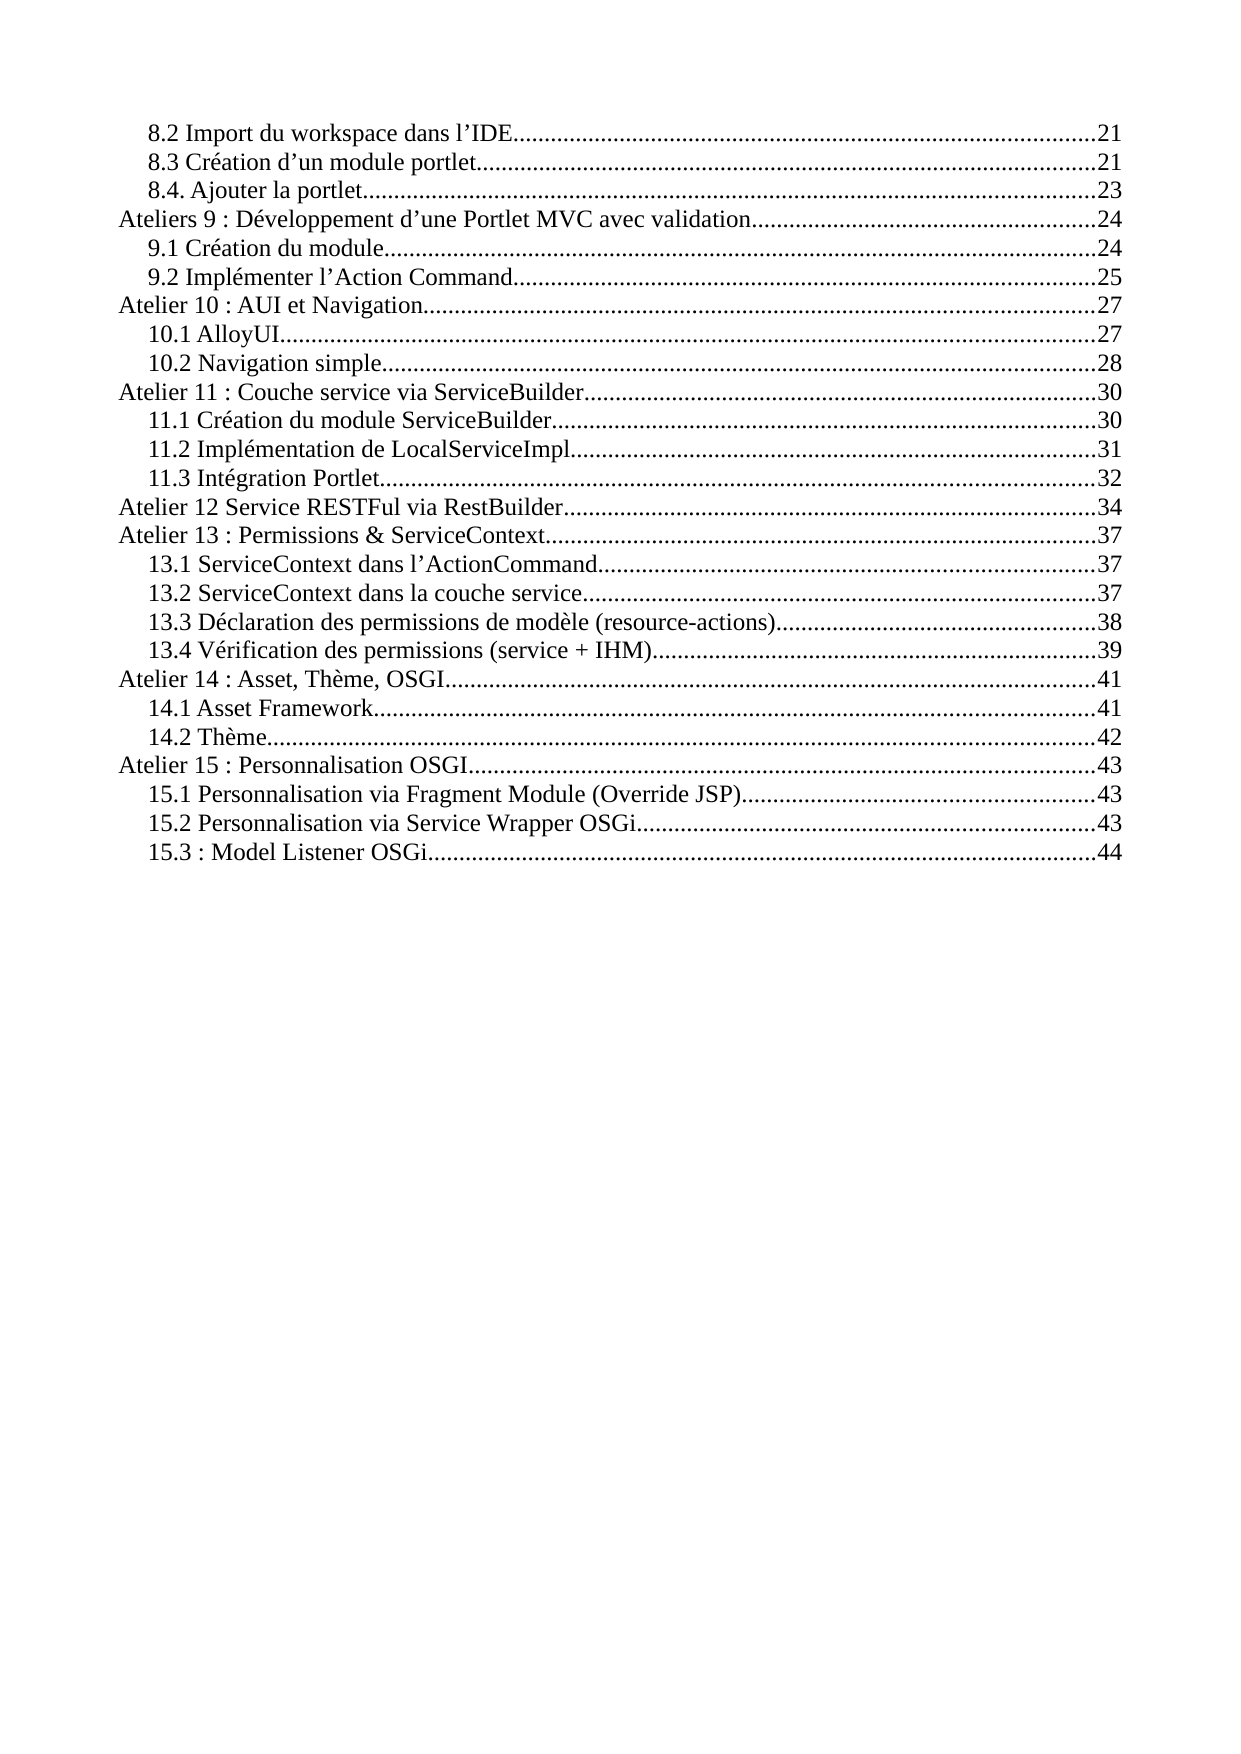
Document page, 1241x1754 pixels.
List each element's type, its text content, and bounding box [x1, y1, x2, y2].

text Atelier 14 : Asset, Thème, OSGI 41 [118, 664, 1122, 693]
text 11.1 Création du module ServiceBuilder 30 [148, 406, 1122, 434]
text 8.4. Ajouter la portlet 23 [148, 176, 1122, 204]
text 10.2 Navigation simple 28 [148, 348, 1122, 377]
text 13.1 ServiceContext dans l’ActionCommand 37 [148, 549, 1122, 578]
text 8.2 Import du workspace dans l’IDE 21 [148, 118, 1122, 147]
text 13.3 Déclaration des permissions de modèle (resource-actions) 38 [148, 607, 1122, 636]
text 15.2 Personnalisation via Service Wrapper OSGi 43 [148, 808, 1122, 837]
text 9.1 Création du module 24 [148, 233, 1122, 262]
text Ateliers 9 : Développement d’une Portlet MVC avec validation 24 [118, 204, 1122, 233]
text 14.1 Asset Framework 41 [148, 693, 1122, 722]
text 15.3 : Model Listener OSGi 44 [148, 837, 1122, 866]
text Atelier 11 : Couche service via ServiceBuilder 30 [118, 377, 1122, 406]
text 13.4 Vérification des permissions (service + IHM) 39 [148, 636, 1122, 664]
text 10.1 AlloyUI 27 [148, 319, 1122, 348]
text 9.2 Implémenter l’Action Command 25 [148, 262, 1122, 291]
text 15.1 Personnalisation via Fragment Module (Override JSP) 43 [148, 779, 1122, 808]
text Atelier 15 : Personnalisation OSGI 43 [118, 751, 1122, 779]
text 8.3 Création d’un module portlet 21 [148, 147, 1122, 176]
text Atelier 10 : AUI et Navigation 27 [118, 291, 1122, 319]
text Atelier 13 : Permissions & ServiceContext 37 [118, 521, 1122, 549]
text Atelier 12 Service RESTFul via RestBuilder 34 [118, 492, 1122, 521]
text 11.2 Implémentation de LocalServiceImpl 31 [148, 434, 1122, 463]
text 11.3 Intégration Portlet 32 [148, 463, 1122, 492]
text 14.2 Thème 42 [148, 722, 1122, 751]
text 13.2 ServiceContext dans la couche service 37 [148, 578, 1122, 607]
